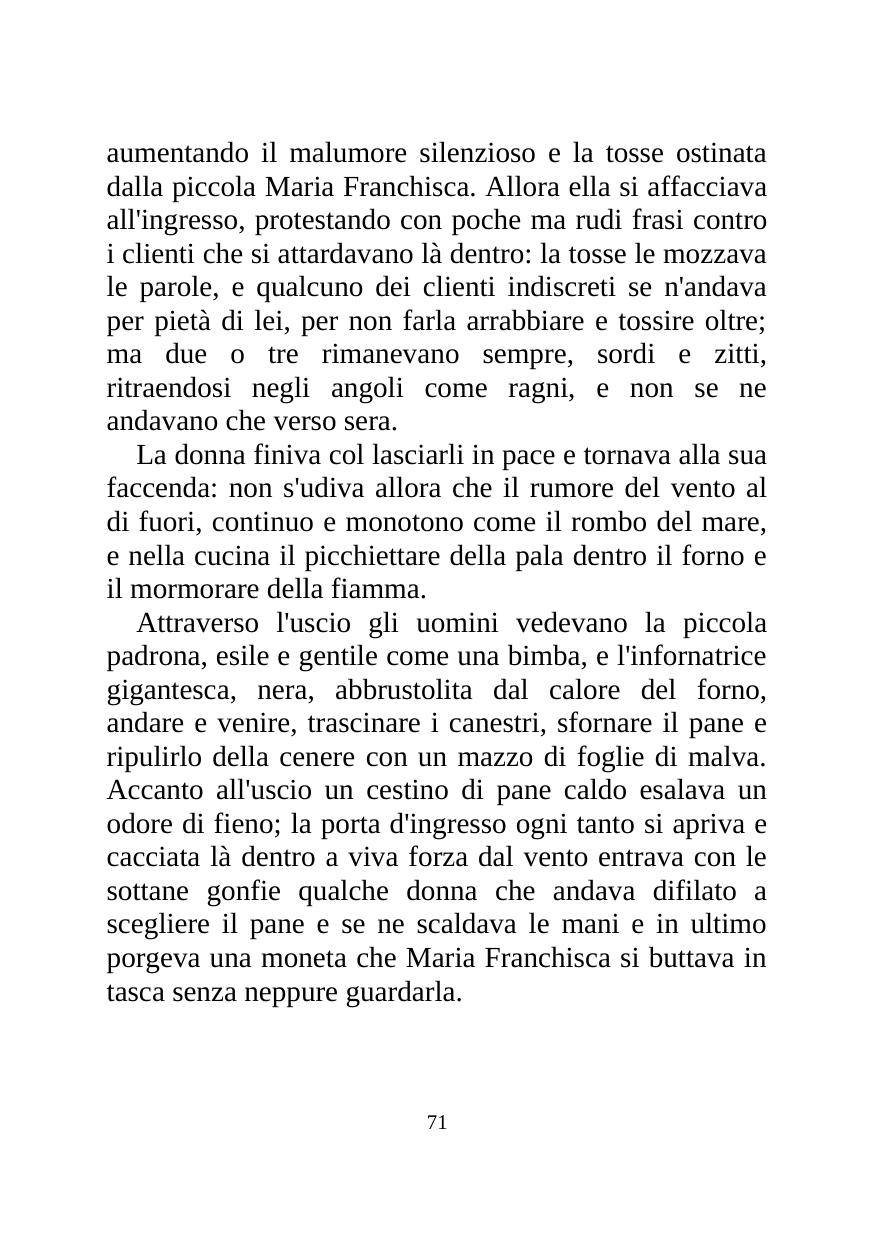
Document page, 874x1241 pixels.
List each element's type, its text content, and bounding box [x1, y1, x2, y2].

text Attraverso l'uscio gli uomini vedevano la piccola padrona, esile e gentile come una bimba, e l'infornatrice gigantesca, nera, abbrustolita dal calore del forno, andare e venire, trascinare i canestri, sfornare il pane e ripulirlo della cenere con un mazzo di foglie di malva. Accanto all'uscio un cestino di pane caldo esalava un odore di fieno; la porta d'ingresso ogni tanto si apriva e cacciata là dentro a viva forza dal vento entrava con le sottane gonfie qualche donna che andava difilato a scegliere il pane e se ne scaldava le mani e in ultimo porgeva una moneta che Maria Franchisca si buttava in tasca senza neppure guardarla. [106, 605, 768, 1007]
text aumentando il malumore silenzioso e la tosse ostinata dalla piccola Maria Franchisca. Allora ella si affacciava all'ingresso, protestando con poche ma rudi frasi contro i clienti che si attardavano là dentro: la tosse le mozzava le parole, e qualcuno dei clienti indiscreti se n'andava per pietà di lei, per non farla arrabbiare e tossire oltre; ma due o tre rimanevano sempre, sordi e zitti, ritraendosi negli angoli come ragni, e non se ne andavano che verso sera. [106, 135, 768, 437]
text La donna finiva col lasciarli in pace e tornava alla sua faccenda: non s'udiva allora che il rumore del vento al di fuori, continuo e monotono come il rombo del mare, e nella cucina il picchiettare della pala dentro il forno e il mormorare della fiamma. [106, 437, 768, 605]
